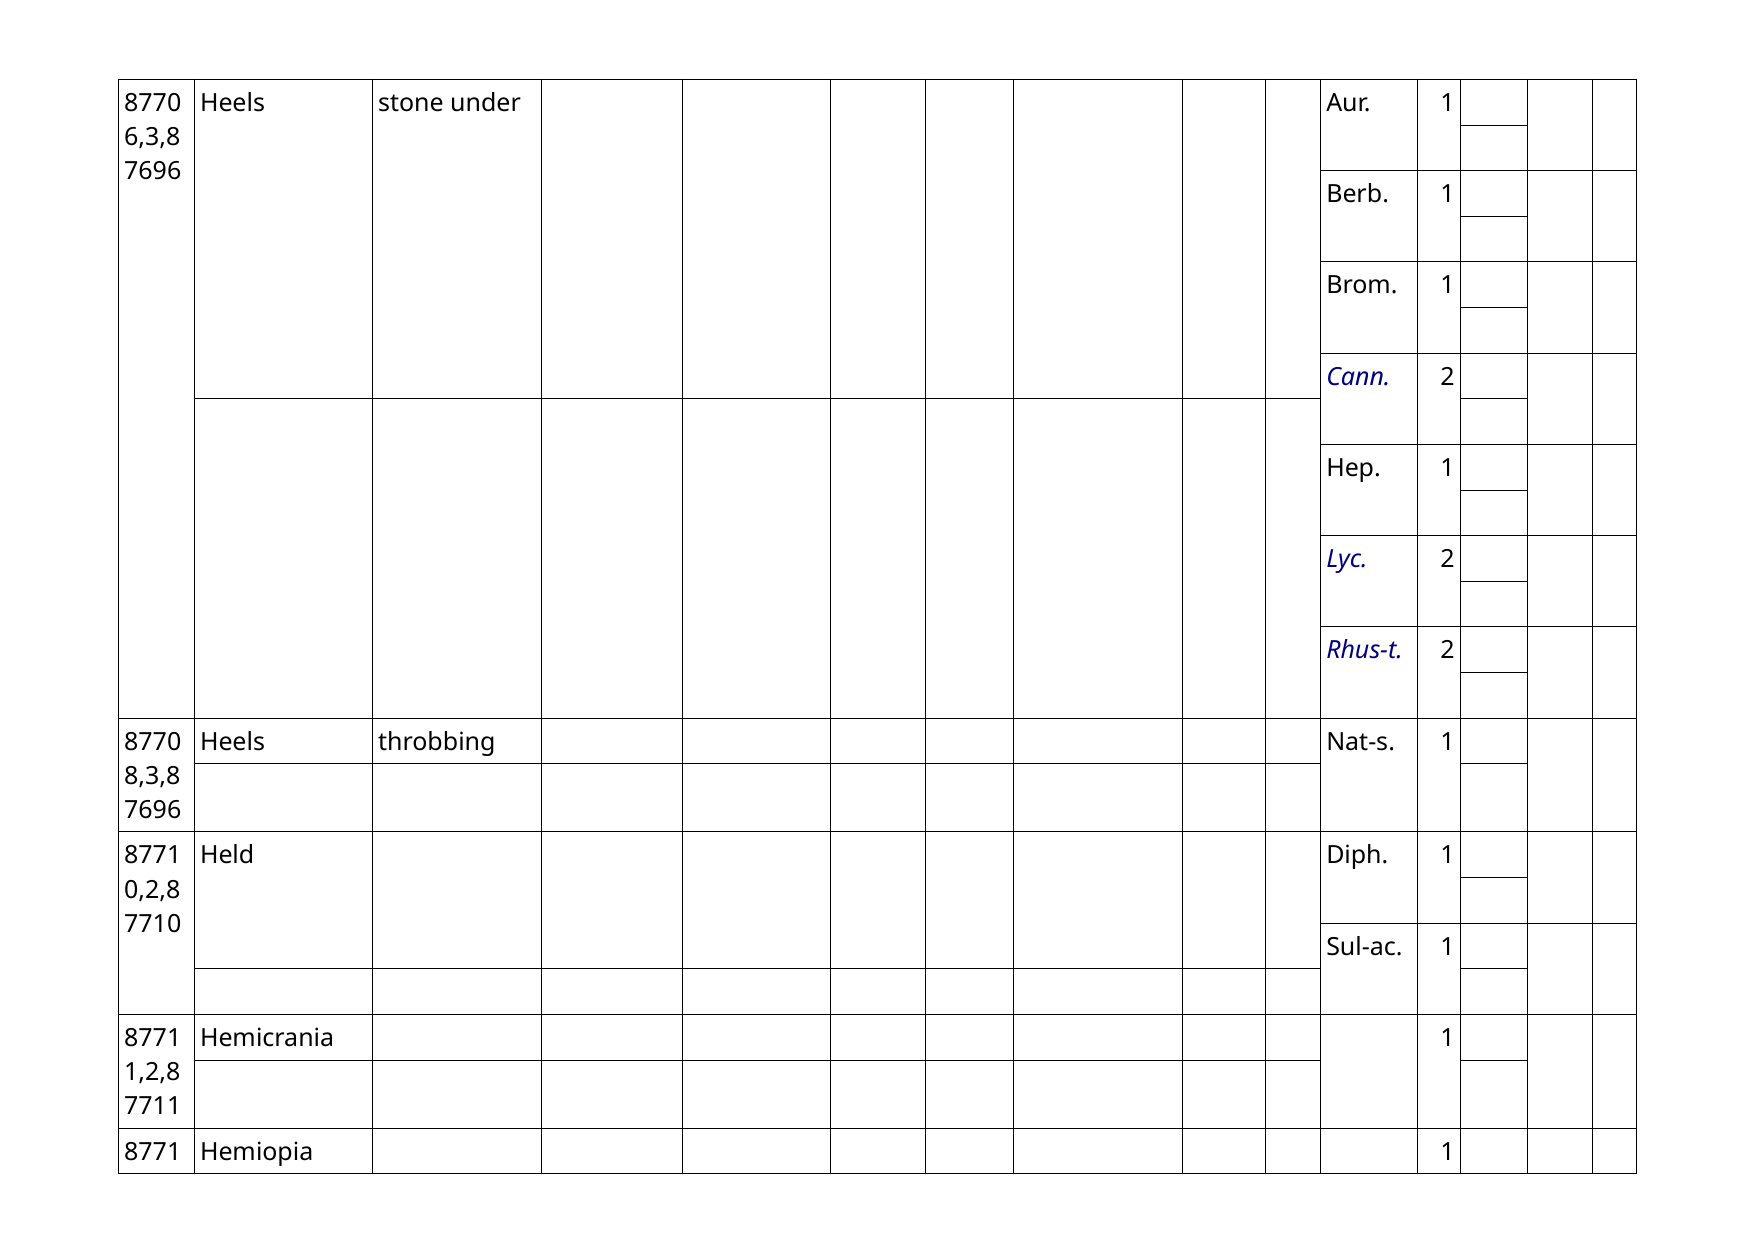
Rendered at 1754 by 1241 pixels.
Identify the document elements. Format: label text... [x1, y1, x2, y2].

table_cell Aur. [1321, 80, 1417, 170]
table_cell 8771 [119, 1129, 194, 1173]
table_cell [1461, 673, 1527, 718]
table_cell [373, 969, 541, 1014]
table_cell [1593, 445, 1636, 535]
table_cell [1461, 878, 1527, 923]
table_cell [683, 764, 830, 831]
table_cell [195, 764, 372, 831]
table_cell [1266, 969, 1320, 1014]
table_cell 1 [1418, 1129, 1460, 1173]
table_cell [1014, 80, 1182, 398]
table_cell Hep. [1321, 445, 1417, 535]
table_cell [542, 1129, 682, 1173]
table_cell [1593, 80, 1636, 170]
table_cell [1183, 1129, 1265, 1173]
table_cell 1 [1418, 262, 1460, 353]
table_cell [1593, 354, 1636, 444]
table_cell [1461, 262, 1527, 307]
table_cell [831, 719, 925, 763]
table_cell 87711,2,87711 [119, 1015, 194, 1128]
table_cell 2 [1418, 536, 1460, 626]
table_cell [1183, 1061, 1265, 1128]
table_cell [1321, 1129, 1417, 1173]
table_cell [1321, 1015, 1417, 1128]
table_cell [1461, 924, 1527, 968]
table_cell [373, 832, 541, 968]
table_cell [1461, 582, 1527, 626]
table_cell [1461, 719, 1527, 763]
table_cell Nat-s. [1321, 719, 1417, 831]
table_cell [831, 1061, 925, 1128]
table_cell [683, 1061, 830, 1128]
table_cell Brom. [1321, 262, 1417, 353]
table_cell [1183, 764, 1265, 831]
table_cell [1461, 308, 1527, 353]
table_cell [373, 1015, 541, 1059]
table_cell [1528, 171, 1592, 261]
table_cell Hemiopia [195, 1129, 372, 1173]
table_cell [926, 719, 1013, 763]
table_cell [831, 1015, 925, 1059]
table_cell [1528, 445, 1592, 535]
table_cell [1461, 491, 1527, 535]
table_cell [542, 764, 682, 831]
table_cell [542, 399, 682, 718]
table_cell 2 [1418, 627, 1460, 718]
table_cell [1528, 1129, 1592, 1173]
table_cell [1014, 1061, 1182, 1128]
table_cell [1528, 1015, 1592, 1128]
table_cell [1461, 399, 1527, 444]
table_cell [1461, 445, 1527, 489]
table_cell Heels [195, 80, 372, 398]
table_cell [683, 969, 830, 1014]
table_cell [373, 399, 541, 718]
table_cell [195, 1061, 372, 1128]
table_cell [926, 80, 1013, 398]
table_cell [1014, 1129, 1182, 1173]
table_cell [1266, 1061, 1320, 1128]
table_cell [926, 969, 1013, 1014]
table_cell [1183, 832, 1265, 968]
table_cell Cann. [1321, 354, 1417, 444]
table_cell [1461, 832, 1527, 877]
table_cell [1183, 719, 1265, 763]
table_cell [831, 399, 925, 718]
table_cell 1 [1418, 445, 1460, 535]
table_cell Lyc. [1321, 536, 1417, 626]
table_cell 2 [1418, 354, 1460, 444]
table_cell [542, 719, 682, 763]
table_cell [1593, 262, 1636, 353]
table_cell [926, 832, 1013, 968]
table_cell throbbing [373, 719, 541, 763]
table_cell [1528, 80, 1592, 170]
table_cell [373, 764, 541, 831]
table_cell [1593, 832, 1636, 923]
table_cell Hemicrania [195, 1015, 372, 1059]
table_cell [1593, 719, 1636, 831]
table_cell [1461, 171, 1527, 216]
table_cell [542, 1061, 682, 1128]
table_cell [1461, 126, 1527, 170]
table_cell [1461, 969, 1527, 1014]
table_cell 1 [1418, 1015, 1460, 1128]
table_cell [195, 399, 372, 718]
table_cell [1183, 969, 1265, 1014]
table_cell [1593, 171, 1636, 261]
table_cell [926, 1129, 1013, 1173]
table_cell [683, 399, 830, 718]
table_cell [1528, 627, 1592, 718]
table_cell [1593, 627, 1636, 718]
table_cell [1266, 764, 1320, 831]
table_cell [831, 80, 925, 398]
table_cell [1461, 1061, 1527, 1128]
table_cell Heels [195, 719, 372, 763]
table_cell [683, 1015, 830, 1059]
table_cell [831, 969, 925, 1014]
table_cell [1266, 719, 1320, 763]
table_cell [1461, 764, 1527, 831]
table_cell [1014, 764, 1182, 831]
table_cell [542, 969, 682, 1014]
table_cell [1593, 1129, 1636, 1173]
table_cell [373, 1129, 541, 1173]
table_cell [683, 80, 830, 398]
table_cell [1183, 1015, 1265, 1059]
table_cell [1528, 354, 1592, 444]
table_cell [195, 969, 372, 1014]
table_cell [1461, 536, 1527, 581]
table_cell [1528, 924, 1592, 1014]
table_cell [683, 832, 830, 968]
table_cell Berb. [1321, 171, 1417, 261]
table_cell [926, 1015, 1013, 1059]
table_cell [1528, 536, 1592, 626]
table_cell [1014, 832, 1182, 968]
table_cell [683, 719, 830, 763]
table_cell Sul-ac. [1321, 924, 1417, 1014]
table_cell Rhus-t. [1321, 627, 1417, 718]
table_cell [831, 1129, 925, 1173]
table_cell [1461, 217, 1527, 261]
table_cell [542, 832, 682, 968]
table_cell [1266, 80, 1320, 398]
table_cell [1593, 536, 1636, 626]
table_cell [1593, 1015, 1636, 1128]
table_cell [1014, 719, 1182, 763]
table_cell [1593, 924, 1636, 1014]
table_cell [1014, 969, 1182, 1014]
table_cell 1 [1418, 80, 1460, 170]
table_cell [1461, 80, 1527, 124]
table_cell [1461, 1015, 1527, 1059]
table_cell [831, 832, 925, 968]
table_cell [1266, 1129, 1320, 1173]
table_cell 1 [1418, 719, 1460, 831]
table_cell [1183, 399, 1265, 718]
table_cell [1266, 399, 1320, 718]
table_cell [1528, 832, 1592, 923]
table_cell [542, 1015, 682, 1059]
table_cell [1528, 262, 1592, 353]
table_cell [1266, 1015, 1320, 1059]
table_cell [831, 764, 925, 831]
table_cell [1461, 354, 1527, 398]
table_cell [1014, 1015, 1182, 1059]
table_cell Held [195, 832, 372, 968]
table_cell 1 [1418, 924, 1460, 1014]
table_cell 1 [1418, 171, 1460, 261]
table_cell [1528, 719, 1592, 831]
table_cell [683, 1129, 830, 1173]
table_cell 1 [1418, 832, 1460, 923]
table_cell 87710,2,87710 [119, 832, 194, 1014]
table_cell [542, 80, 682, 398]
table_cell [926, 399, 1013, 718]
table_cell [1461, 1129, 1527, 1173]
table_cell [1266, 832, 1320, 968]
table_cell [926, 764, 1013, 831]
table_cell stone under [373, 80, 541, 398]
table_cell [1014, 399, 1182, 718]
table_cell [373, 1061, 541, 1128]
table_cell [1183, 80, 1265, 398]
table_cell [926, 1061, 1013, 1128]
table_cell 87706,3,87696 [119, 80, 194, 718]
table_cell [1461, 627, 1527, 672]
table_cell 87708,3,87696 [119, 719, 194, 831]
table_cell Diph. [1321, 832, 1417, 923]
